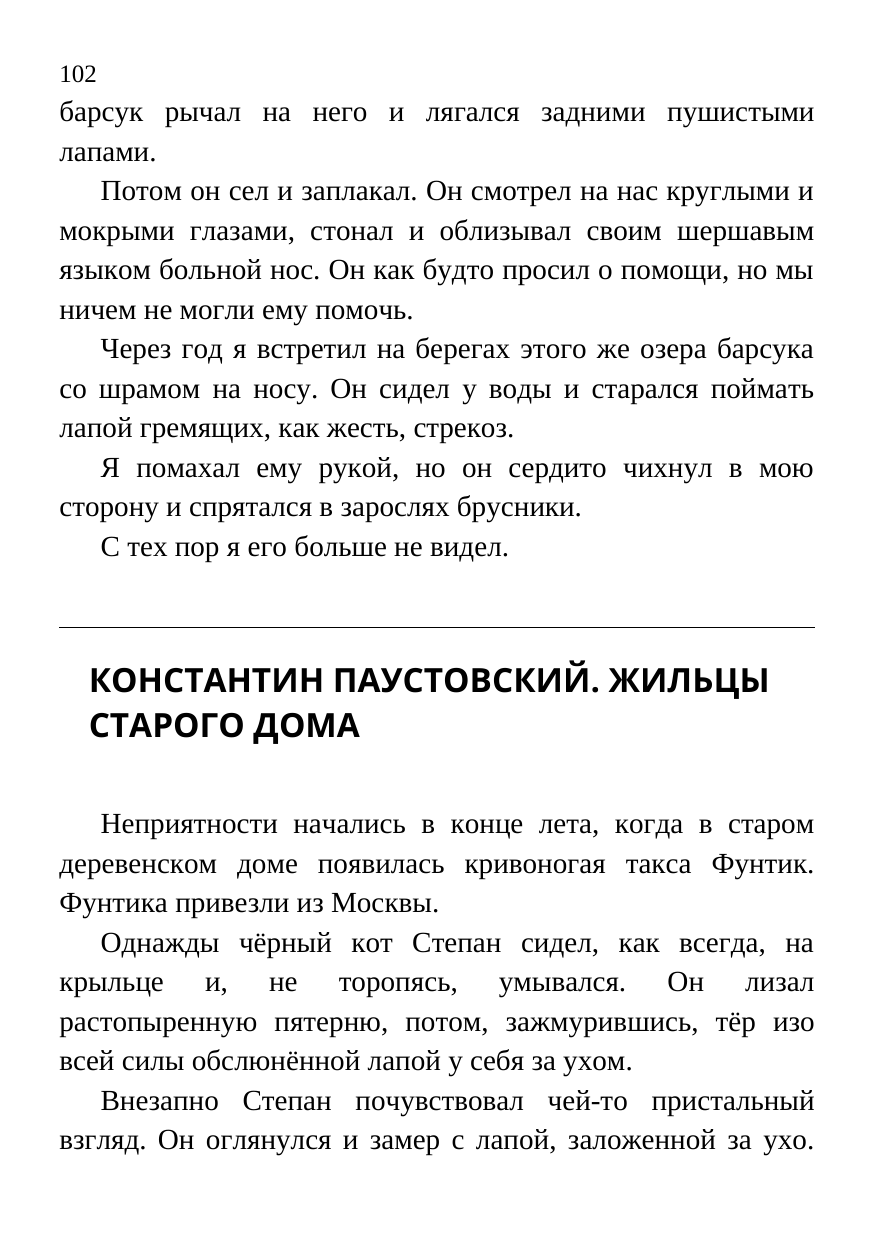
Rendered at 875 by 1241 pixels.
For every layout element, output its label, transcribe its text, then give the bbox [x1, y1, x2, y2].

text Я помахал ему рукой, но он сердито чихнул в мою сторону и спрятался в зарослях брусники. [59, 450, 815, 523]
text С тех пор я его больше не видел. [59, 529, 815, 562]
text Внезапно Степан почувствовал чей-то пристальный взгляд. Он оглянулся и замер с лапой, заложенной за ухо. [59, 1083, 815, 1156]
text Неприятности начались в конце лета, когда в старом деревенском доме появилась кривоногая такса Фунтик. Фунтика привезли из Москвы. [59, 807, 815, 919]
text барсук рычал на него и лягался задними пушистыми лапами. [59, 94, 815, 167]
subtitle Константин Паустовский. Жильцы старого дома [59, 628, 815, 777]
text Потом он сел и заплакал. Он смотрел на нас круглыми и мокрыми глазами, стонал и облизывал своим шершавым языком больной нос. Он как будто просил о помощи, но мы ничем не могли ему помочь. [59, 173, 815, 325]
text Однажды чёрный кот Степан сидел, как всегда, на крыльце и, не торопясь, умывался. Он лизал растопыренную пятерню, потом, зажмурившись, тёр изо всей силы обслюнённой лапой у себя за ухом. [59, 925, 815, 1077]
text Через год я встретил на берегах этого же озера барсука со шрамом на носу. Он сидел у воды и старался поймать лапой гремящих, как жесть, стрекоз. [59, 331, 815, 444]
